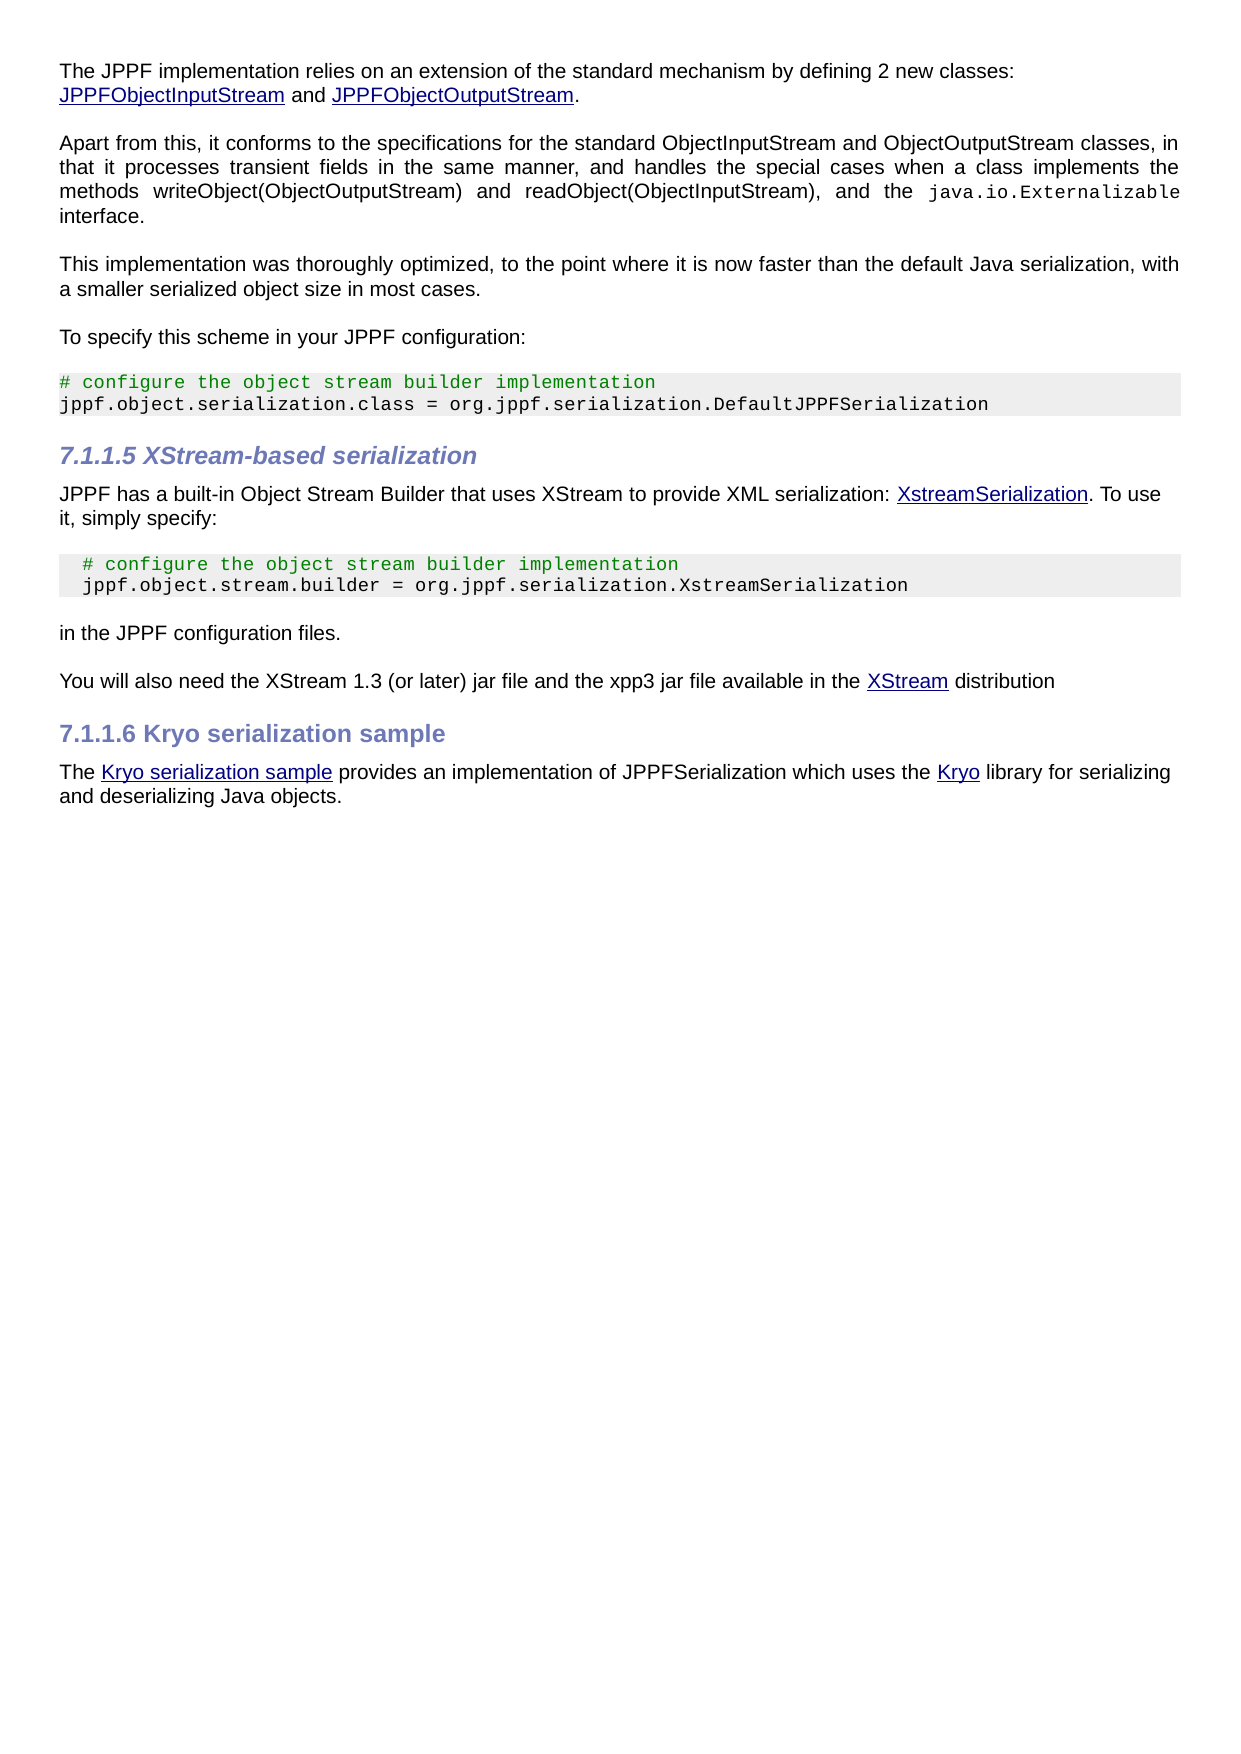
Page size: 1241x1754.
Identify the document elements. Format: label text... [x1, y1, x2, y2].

text To specify this scheme in your JPPF configuration: [59, 324, 1181, 349]
text # configure the object stream builder implementation [59, 554, 1181, 576]
text The Kryo serialization sample provides an implementation of JPPFSerialization which uses the Kryo library for serializing and deserializing Java objects. [59, 760, 1181, 808]
text JPPF has a built-in Object Stream Builder that uses XStream to provide XML serialization: XstreamSerialization. To use it, simply specify: [59, 482, 1181, 530]
text in the JPPF configuration files. [59, 621, 1181, 645]
text jppf.object.serialization.class = org.jppf.serialization.DefaultJPPFSerialization [59, 394, 1181, 416]
text JPPFObjectInputStream and JPPFObjectOutputStream. [59, 83, 1181, 107]
subtitle XStream-based serialization [59, 441, 1181, 470]
text # configure the object stream builder implementation [59, 373, 1181, 394]
text You will also need the XStream 1.3 (or later) jar file and the xpp3 jar file available in the XStream distribution [59, 669, 1181, 693]
text The JPPF implementation relies on an extension of the standard mechanism by defining 2 new classes: [59, 59, 1181, 83]
text jppf.object.stream.builder = org.jppf.serialization.XstreamSerialization [59, 576, 1181, 597]
text Apart from this, it conforms to the specifications for the standard ObjectInputStream and ObjectOutputStream classes, in that it processes transient fields in the same manner, and handles the special cases when a class implements the methods writeObject(ObjectOutputStream) and readObject(ObjectInputStream), and the java.io.Externalizable interface. [59, 131, 1181, 228]
subtitle Kryo serialization sample [59, 718, 1181, 748]
text This implementation was thoroughly optimized, to the point where it is now faster than the default Java serialization, with a smaller serialized object size in most cases. [59, 252, 1181, 301]
